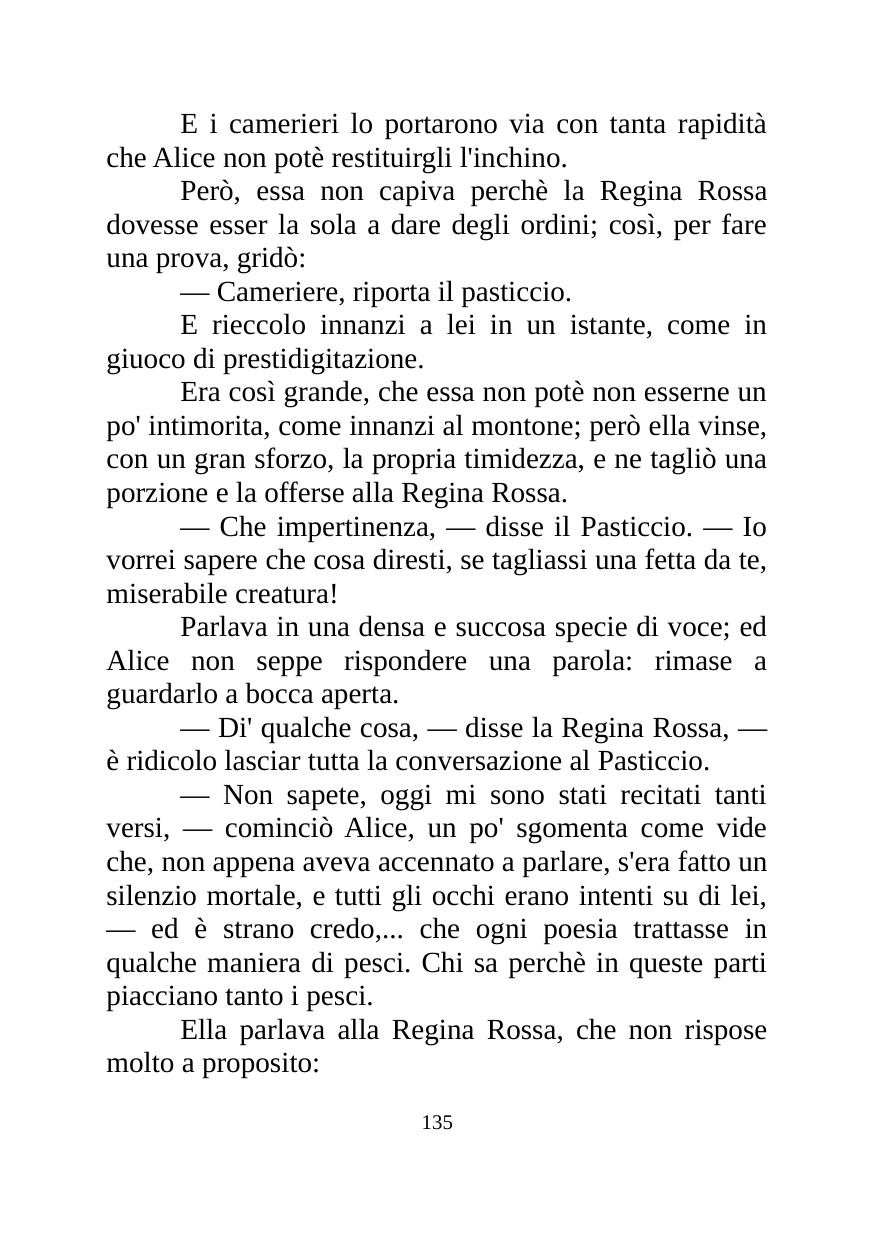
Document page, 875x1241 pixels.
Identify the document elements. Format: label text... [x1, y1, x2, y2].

text E rieccolo innanzi a lei in un istante, come in giuoco di prestidigitazione. [106, 307, 768, 374]
text Parlava in una densa e succosa specie di voce; ed Alice non seppe rispondere una parola: rimase a guardarlo a bocca aperta. [106, 609, 768, 710]
text Però, essa non capiva perchè la Regina Rossa dovesse esser la sola a dare degli ordini; così, per fare una prova, gridò: [106, 173, 768, 274]
text — Cameriere, riporta il pasticcio. [106, 274, 768, 307]
text Era così grande, che essa non potè non esserne un po' intimorita, come innanzi al montone; però ella vinse, con un gran sforzo, la propria timidezza, e ne tagliò una porzione e la offerse alla Regina Rossa. [106, 374, 768, 509]
text — Di' qualche cosa, — disse la Regina Rossa, — è ridicolo lasciar tutta la conversazione al Pasticcio. [106, 710, 768, 777]
text — Non sapete, oggi mi sono stati recitati tanti versi, — cominciò Alice, un po' sgomenta come vide che, non appena aveva accennato a parlare, s'era fatto un silenzio mortale, e tutti gli occhi erano intenti su di lei, — ed è strano credo,... che ogni poesia trattasse in qualche maniera di pesci. Chi sa perchè in queste parti piacciano tanto i pesci. [106, 777, 768, 1012]
text Ella parlava alla Regina Rossa, che non rispose molto a proposito: [106, 1012, 768, 1079]
text — Che impertinenza, — disse il Pasticcio. — Io vorrei sapere che cosa diresti, se tagliassi una fetta da te, miserabile creatura! [106, 509, 768, 609]
text E i camerieri lo portarono via con tanta rapidità che Alice non potè restituirgli l'inchino. [106, 106, 768, 173]
